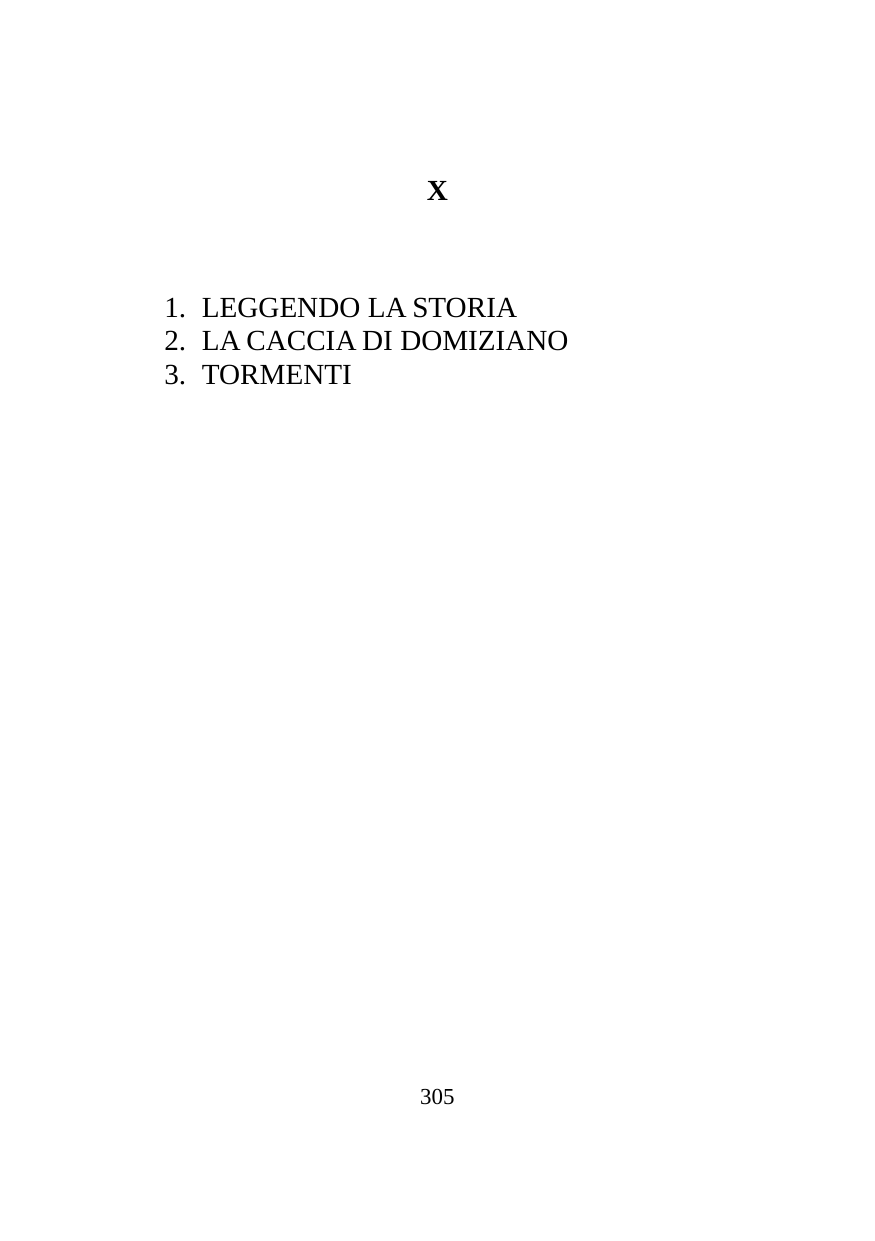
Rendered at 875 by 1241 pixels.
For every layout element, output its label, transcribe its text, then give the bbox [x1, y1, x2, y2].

subtitle X [106, 173, 768, 207]
list LA CACCIA DI DOMIZIANO [164, 323, 768, 357]
list TORMENTI [164, 357, 768, 390]
list LEGGENDO LA STORIA [164, 290, 768, 323]
